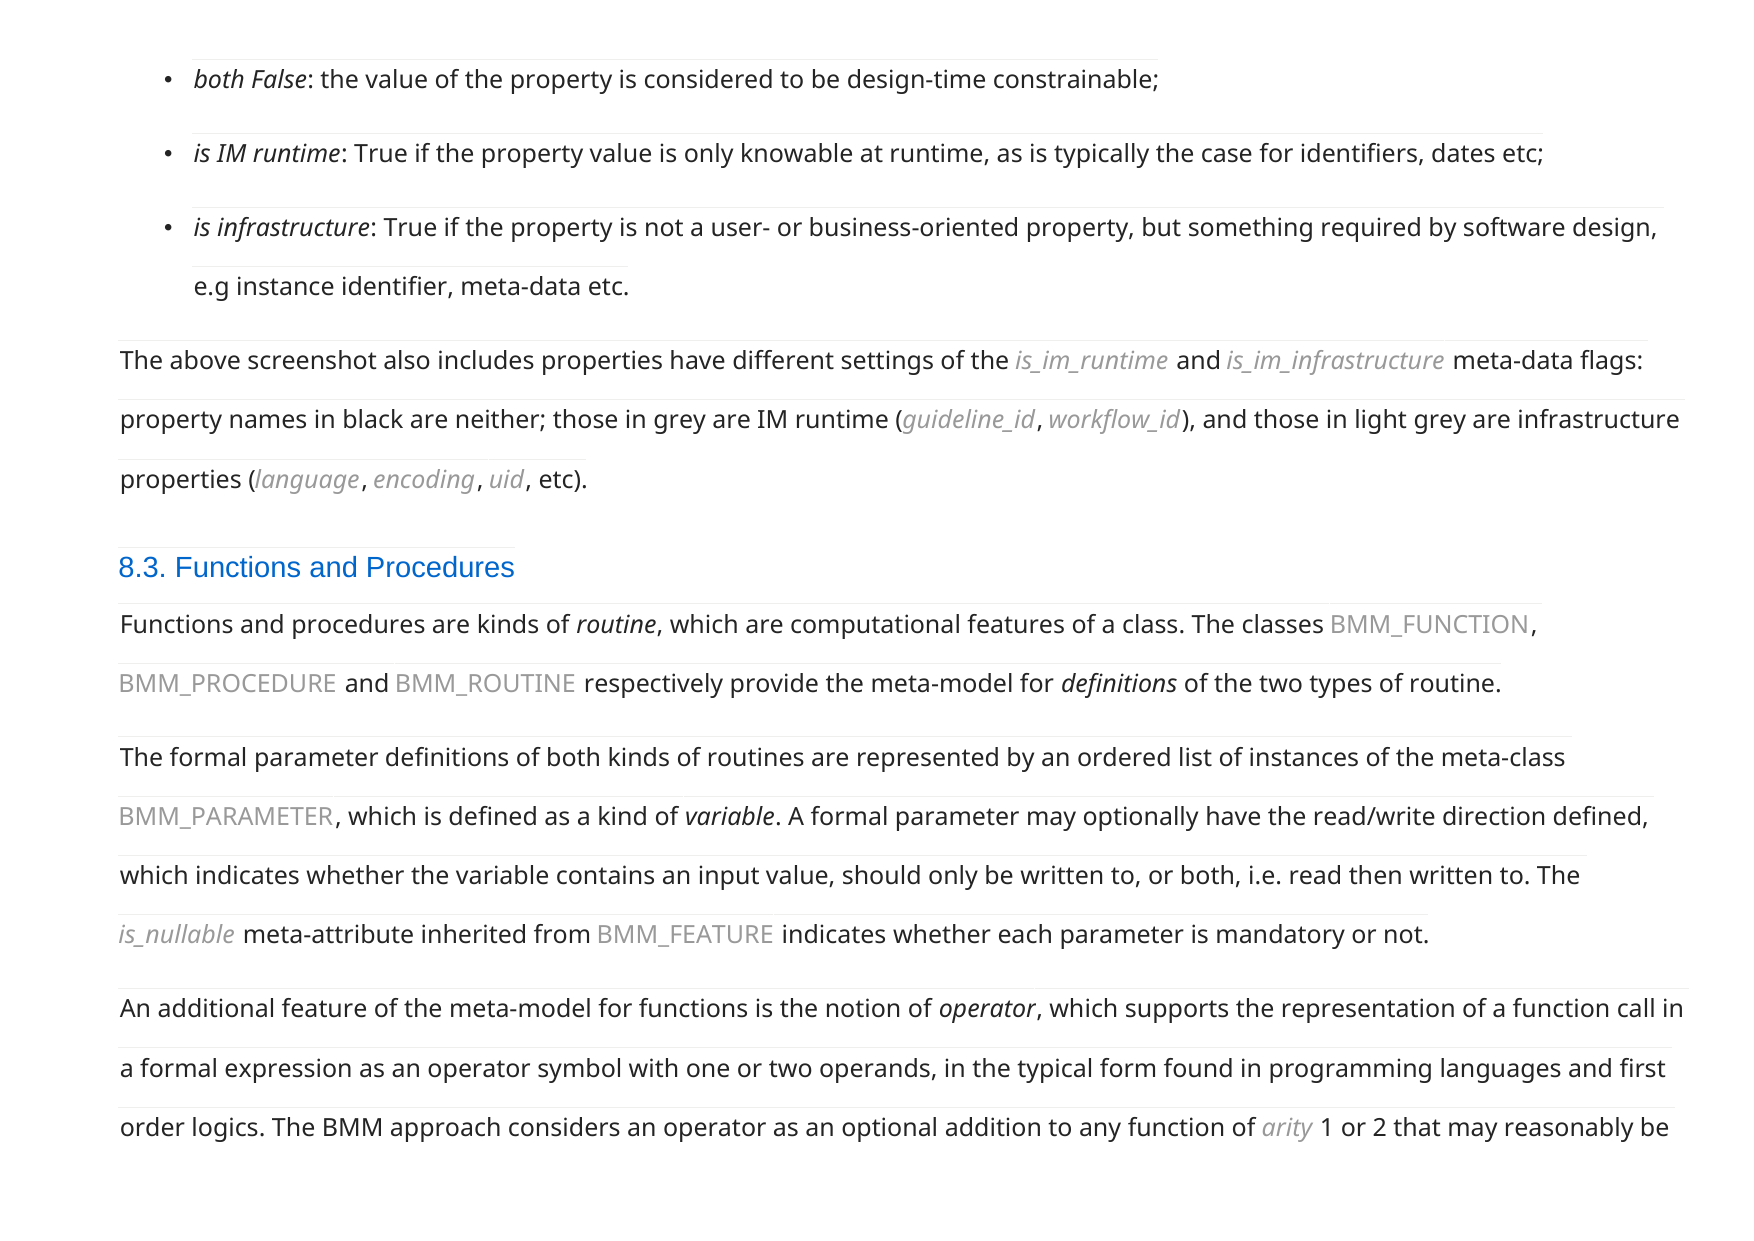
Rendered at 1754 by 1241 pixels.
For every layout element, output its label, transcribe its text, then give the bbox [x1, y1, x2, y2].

text The formal parameter definitions of both kinds of routines are represented by an ordered list of instances of the meta-class BMM_PARAMETER, which is defined as a kind of variable. A formal parameter may optionally have the read/write direction defined, which indicates whether the variable contains an input value, should only be written to, or both, i.e. read then written to. The is_nullable meta-attribute inherited from BMM_FEATURE indicates whether each parameter is mandatory or not. [118, 736, 1695, 951]
list is infrastructure: True if the property is not a user- or business-oriented property, but something required by software design, e.g instance identifier, meta-data etc. [162, 207, 1695, 303]
list both False: the value of the property is considered to be design-time constrainable; [162, 59, 1695, 96]
subtitle 8.3. Functions and Procedures [118, 547, 1695, 583]
text The above screenshot also includes properties have different settings of the is_im_runtime and is_im_infrastructure meta-data flags: property names in black are neither; those in grey are IM runtime (guideline_id, workflow_id), and those in light grey are infrastructure properties (language, encoding, uid, etc). [118, 340, 1695, 496]
text Functions and procedures are kinds of routine, which are computational features of a class. The classes BMM_FUNCTION, BMM_PROCEDURE and BMM_ROUTINE respectively provide the meta-model for definitions of the two types of routine. [118, 603, 1695, 699]
list is IM runtime: True if the property value is only knowable at runtime, as is typically the case for identifiers, dates etc; [162, 133, 1695, 170]
text An additional feature of the meta-model for functions is the notion of operator, which supports the representation of a function call in a formal expression as an operator symbol with one or two operands, in the typical form found in programming languages and first order logics. The BMM approach considers an operator as an optional addition to any function of arity 1 or 2 that may reasonably be represented in an abstract syntax using operator syntax. Operators thus support the use of expressions like weight > 90 to mean weight.gt (90), where weight is of type Real, and the function gt(other: Real) is defined. [118, 988, 1695, 1144]
